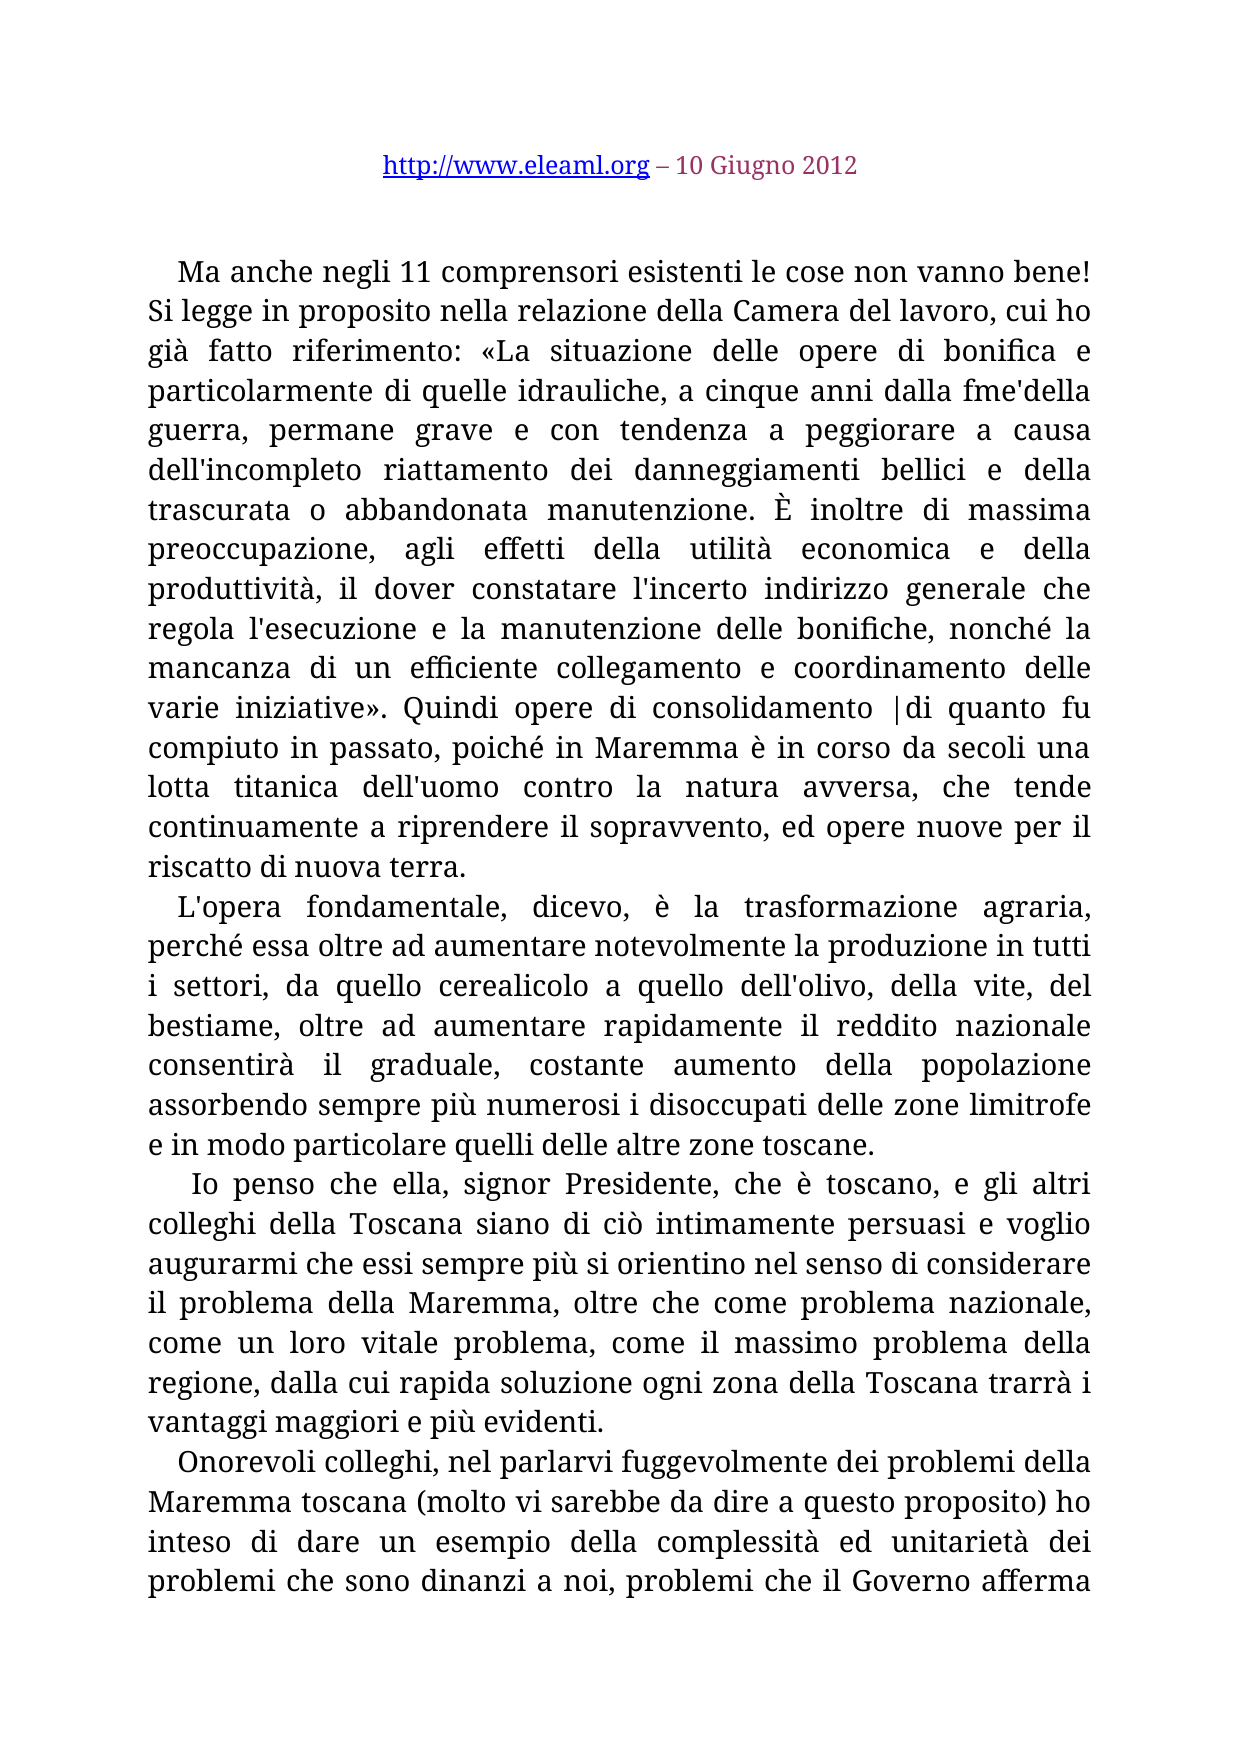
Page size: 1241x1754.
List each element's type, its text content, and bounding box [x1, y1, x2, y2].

text Onorevoli colleghi, nel parlarvi fuggevolmente dei problemi della Maremma toscana (molto vi sarebbe da dire a questo proposito) ho inteso di dare un esempio della complessità ed unitarietà dei problemi che sono dinanzi a noi, problemi che il Governo afferma [148, 1441, 1093, 1600]
text Ma anche negli 11 comprensori esistenti le cose non vanno bene! Si legge in proposito nella relazione della Camera del lavoro, cui ho già fatto riferimento: «La situazione delle opere di bonifica e particolarmente di quelle idrauliche, a cinque anni dalla fme'della guerra, permane grave e con tendenza a peggiorare a causa dell'incompleto riattamento dei danneggiamenti bellici e della trascurata o abbandonata manutenzione. È inoltre di massima preoccupazione, agli effetti della utilità economica e della produttività, il dover constatare l'incerto indirizzo generale che regola l'esecuzione e la manutenzione delle bonifiche, nonché la mancanza di un efficiente collegamento e coordinamento delle varie iniziative». Quindi opere di consolidamento |di quanto fu compiuto in passato, poiché in Maremma è in corso da secoli una lotta titanica dell'uomo contro la natura avversa, che tende continuamente a riprendere il sopravvento, ed opere nuove per il riscatto di nuova terra. [148, 251, 1093, 886]
text L'opera fondamentale, dicevo, è la trasformazione agraria, perché essa oltre ad aumentare notevolmente la produzione in tutti i settori, da quello cerealicolo a quello dell'olivo, della vite, del bestiame, oltre ad aumentare rapidamente il reddito nazionale consentirà il graduale, costante aumento della popolazione assorbendo sempre più numerosi i disoccupati delle zone limitrofe e in modo particolare quelli delle altre zone toscane. [148, 886, 1093, 1164]
text Io penso che ella, signor Presidente, che è toscano, e gli altri colleghi della Toscana siano di ciò intimamente persuasi e voglio augurarmi che essi sempre più si orientino nel senso di considerare il problema della Maremma, oltre che come problema nazionale, come un loro vitale problema, come il massimo problema della regione, dalla cui rapida soluzione ogni zona della Toscana trarrà i vantaggi maggiori e più evidenti. [148, 1164, 1093, 1441]
